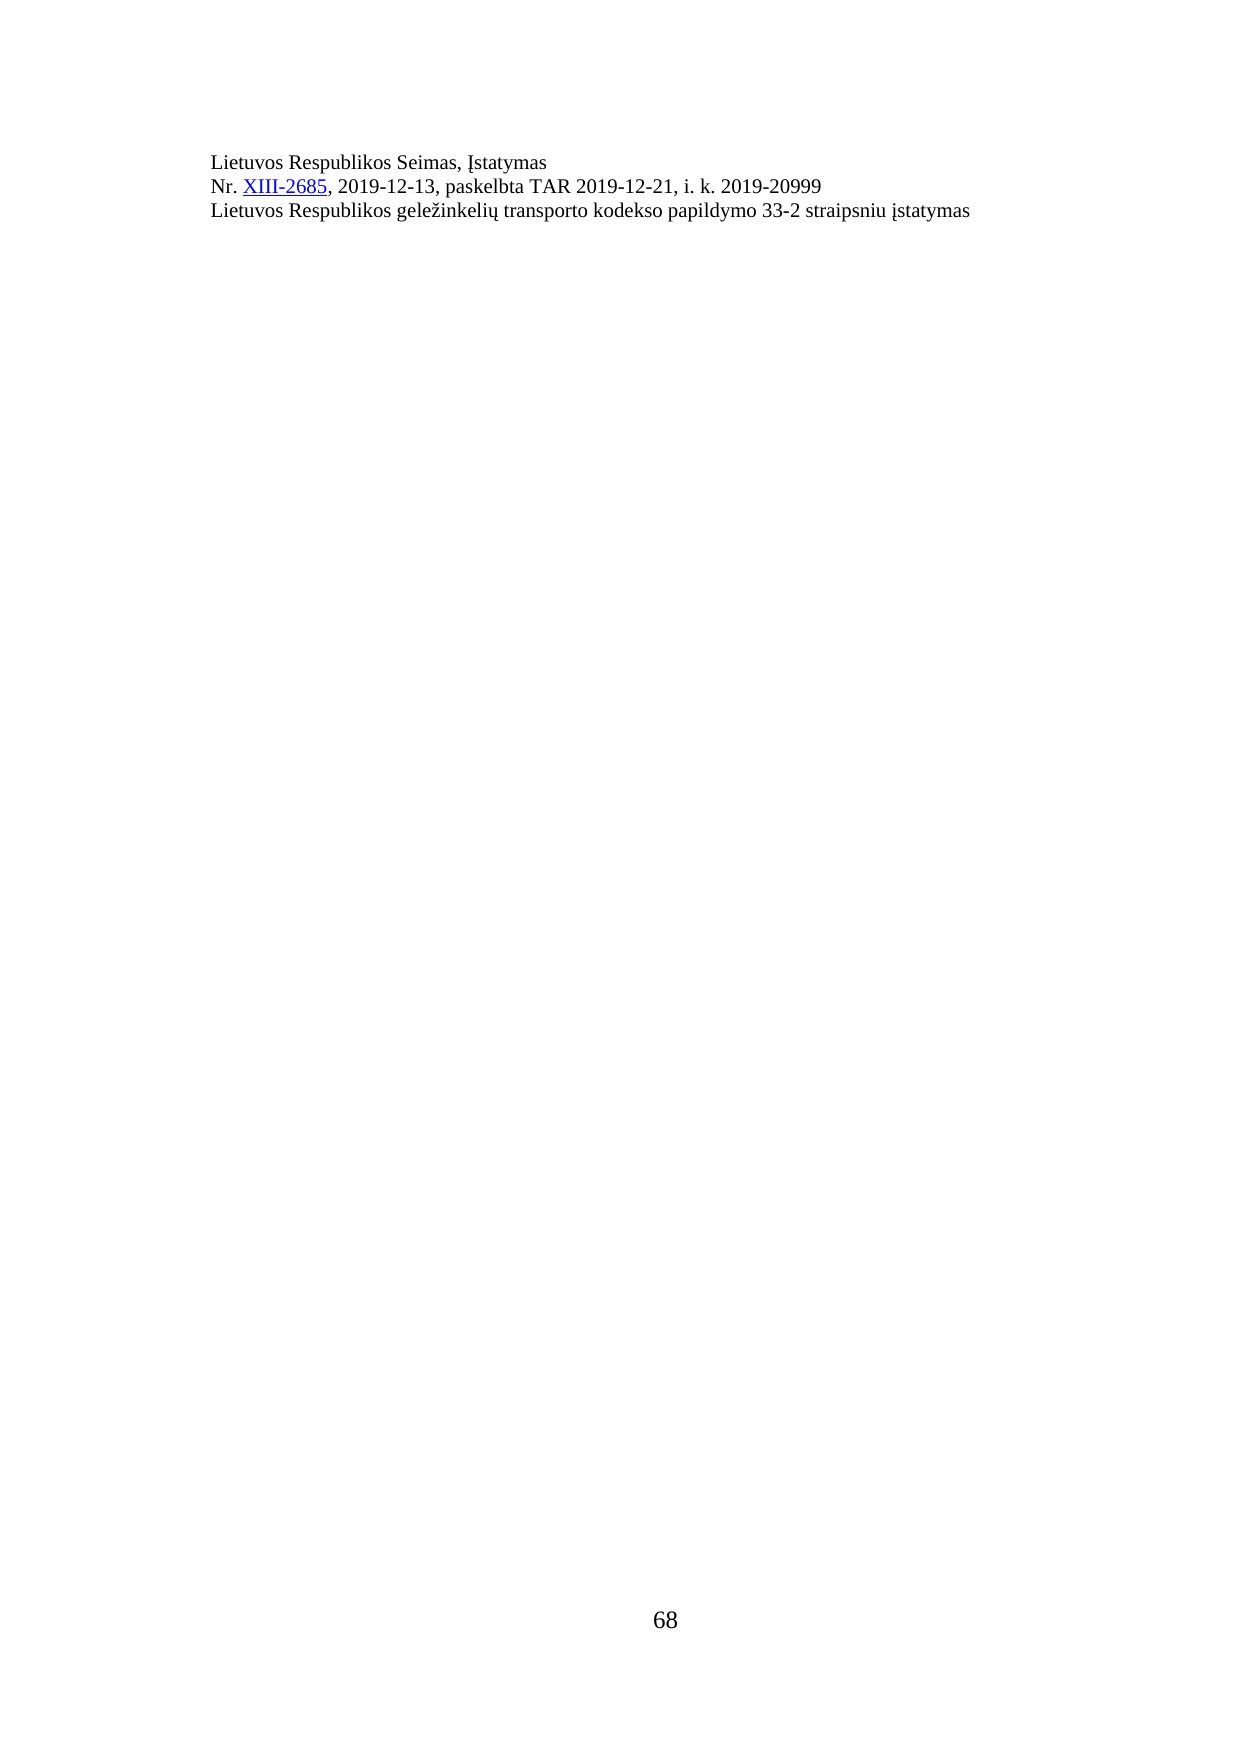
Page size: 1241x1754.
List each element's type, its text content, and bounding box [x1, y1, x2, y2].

text Nr. XIII-2685, 2019-12-13, paskelbta TAR 2019-12-21, i. k. 2019-20999 [210, 174, 1120, 198]
text Lietuvos Respublikos geležinkelių transporto kodekso papildymo 33-2 straipsniu įstatymas [210, 198, 1120, 222]
text Lietuvos Respublikos Seimas, Įstatymas [210, 150, 1120, 174]
